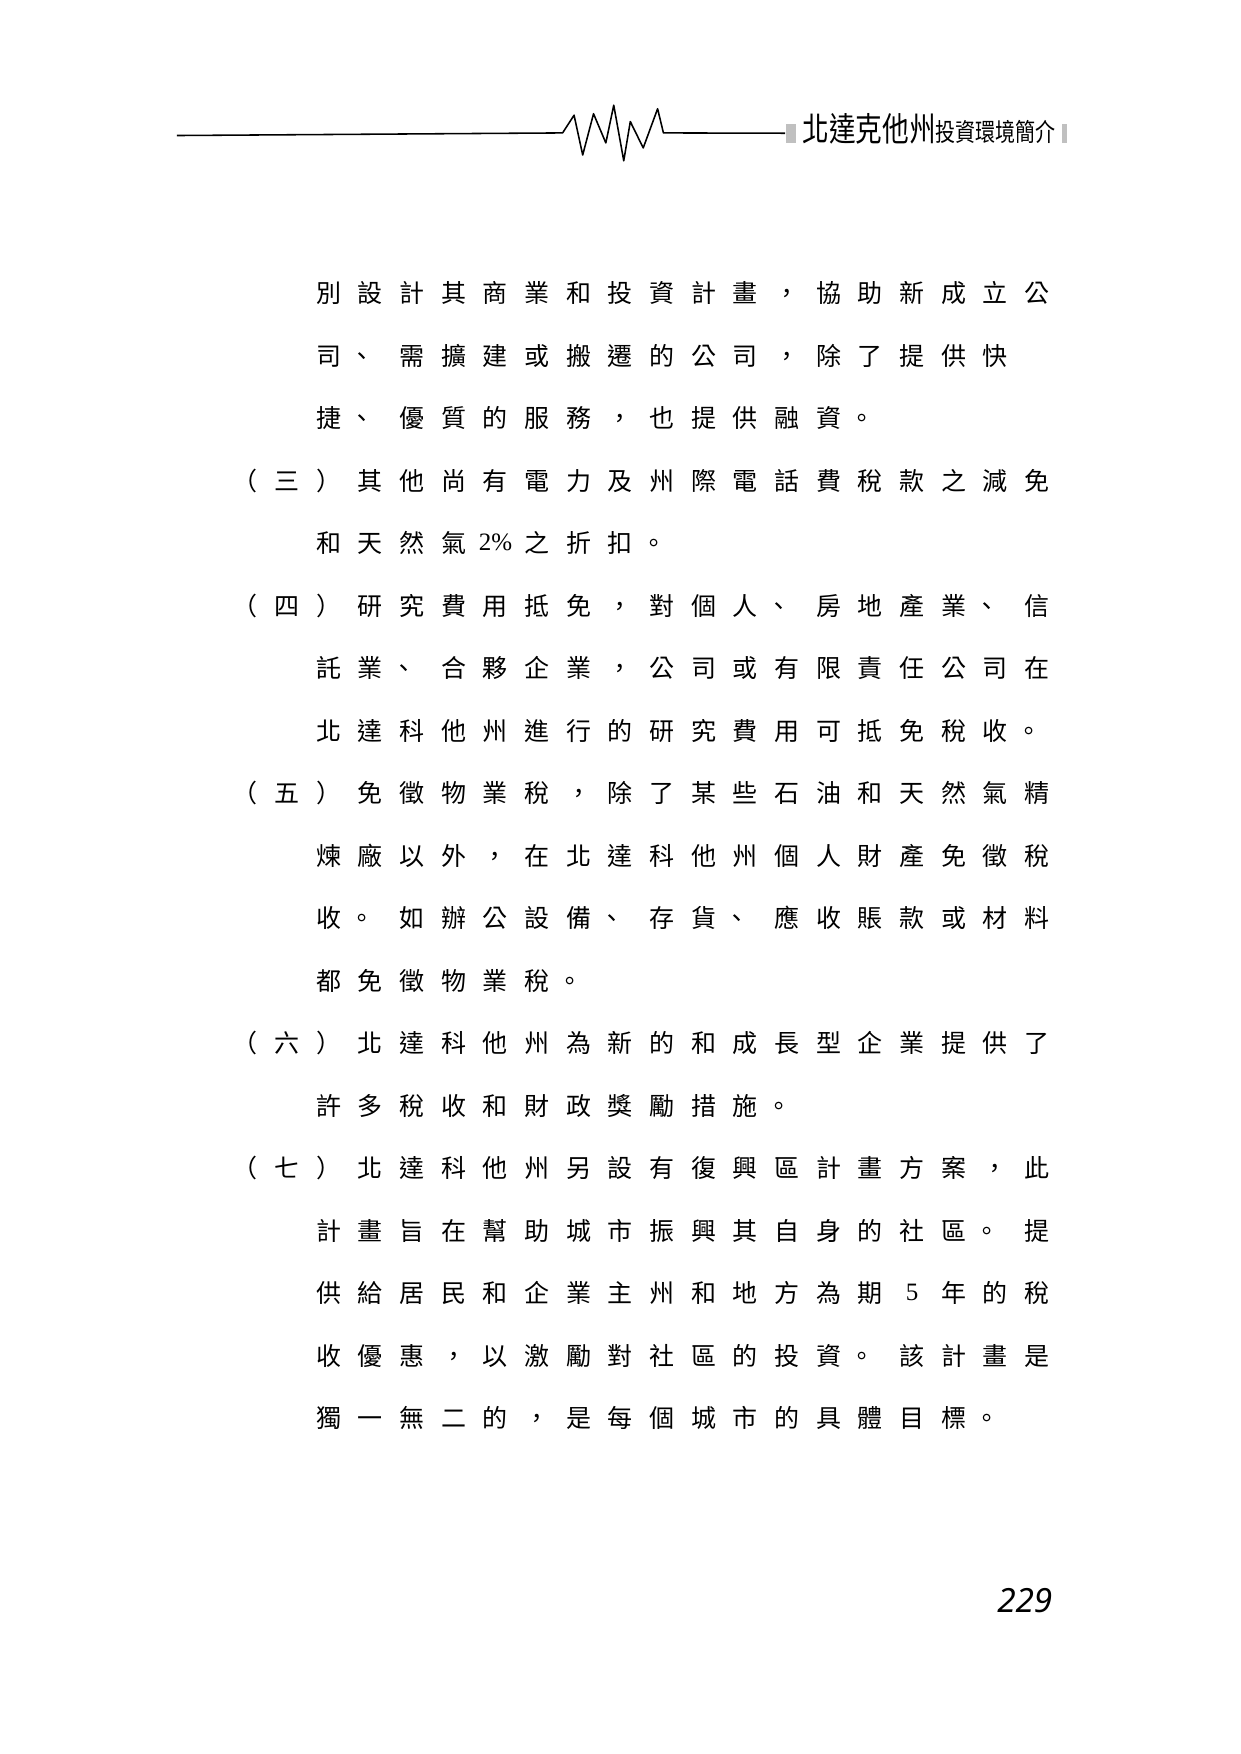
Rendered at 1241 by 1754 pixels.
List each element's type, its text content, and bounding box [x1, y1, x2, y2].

text （四）研究費用抵免，對個人、房地產業、信託業、合夥企業，公司或有限責任公司在北達科他州進行的研究費用可抵免稅收。 [207, 563, 1058, 750]
text （五）免徵物業稅，除了某些石油和天然氣精煉廠以外，在北達科他州個人財產免徵稅收。如辦公設備、存貨、應收賬款或材料都免徵物業稅。 [207, 750, 1058, 1000]
text （六）北達科他州為新的和成長型企業提供了許多稅收和財政獎勵措施。 [207, 1000, 1058, 1125]
text （三）其他尚有電力及州際電話費稅款之減免和天然氣2%之折扣。 [207, 438, 1058, 563]
text （七）北達科他州另設有復興區計畫方案，此計畫旨在幫助城市振興其自身的社區。提供給居民和企業主州和地方為期5年的稅收優惠，以激勵對社區的投資。該計畫是獨一無二的，是每個城市的具體目標。 [207, 1125, 1058, 1438]
text 別設計其商業和投資計畫，協助新成立公司、需擴建或搬遷的公司，除了提供快捷、優質的服務，也提供融資。 [207, 250, 1058, 438]
